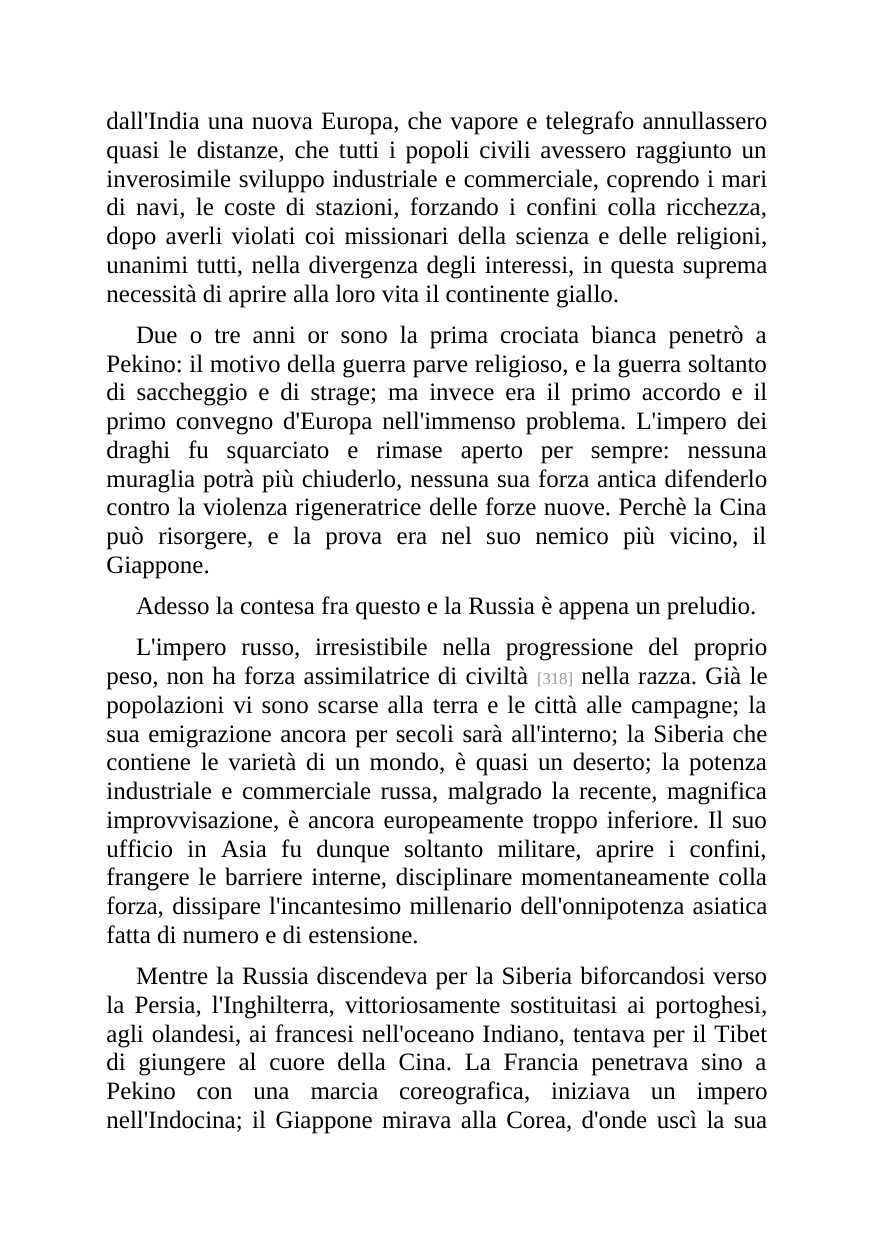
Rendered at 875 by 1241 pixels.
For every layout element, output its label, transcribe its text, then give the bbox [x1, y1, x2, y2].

text Due o tre anni or sono la prima crociata bianca penetrò a Pekino: il motivo della guerra parve religioso, e la guerra soltanto di saccheggio e di strage; ma invece era il primo accordo e il primo convegno d'Europa nell'immenso problema. L'impero dei draghi fu squarciato e rimase aperto per sempre: nessuna muraglia potrà più chiuderlo, nessuna sua forza antica difenderlo contro la violenza rigeneratrice delle forze nuove. Perchè la Cina può risorgere, e la prova era nel suo nemico più vicino, il Giappone. [106, 320, 768, 579]
text L'impero russo, irresistibile nella progressione del proprio peso, non ha forza assimilatrice di civiltà [318] nella razza. Già le popolazioni vi sono scarse alla terra e le città alle campagne; la sua emigrazione ancora per secoli sarà all'interno; la Siberia che contiene le varietà di un mondo, è quasi un deserto; la potenza industriale e commerciale russa, malgrado la recente, magnifica improvvisazione, è ancora europeamente troppo inferiore. Il suo ufficio in Asia fu dunque soltanto militare, aprire i confini, frangere le barriere interne, disciplinare momentaneamente colla forza, dissipare l'incantesimo millenario dell'onnipotenza asiatica fatta di numero e di estensione. [106, 632, 768, 949]
text Mentre la Russia discendeva per la Siberia biforcandosi verso la Persia, l'Inghilterra, vittoriosamente sostituitasi ai portoghesi, agli olandesi, ai francesi nell'oceano Indiano, tentava per il Tibet di giungere al cuore della Cina. La Francia penetrava sino a Pekino con una marcia coreografica, iniziava un impero nell'Indocina; il Giappone mirava alla Corea, d'onde uscì la sua [106, 961, 768, 1134]
text dall'India una nuova Europa, che vapore e telegrafo annullassero quasi le distanze, che tutti i popoli civili avessero raggiunto un inverosimile sviluppo industriale e commerciale, coprendo i mari di navi, le coste di stazioni, forzando i confini colla ricchezza, dopo averli violati coi missionari della scienza e delle religioni, unanimi tutti, nella divergenza degli interessi, in questa suprema necessità di aprire alla loro vita il continente giallo. [106, 106, 768, 307]
text Adesso la contesa fra questo e la Russia è appena un preludio. [106, 591, 768, 620]
